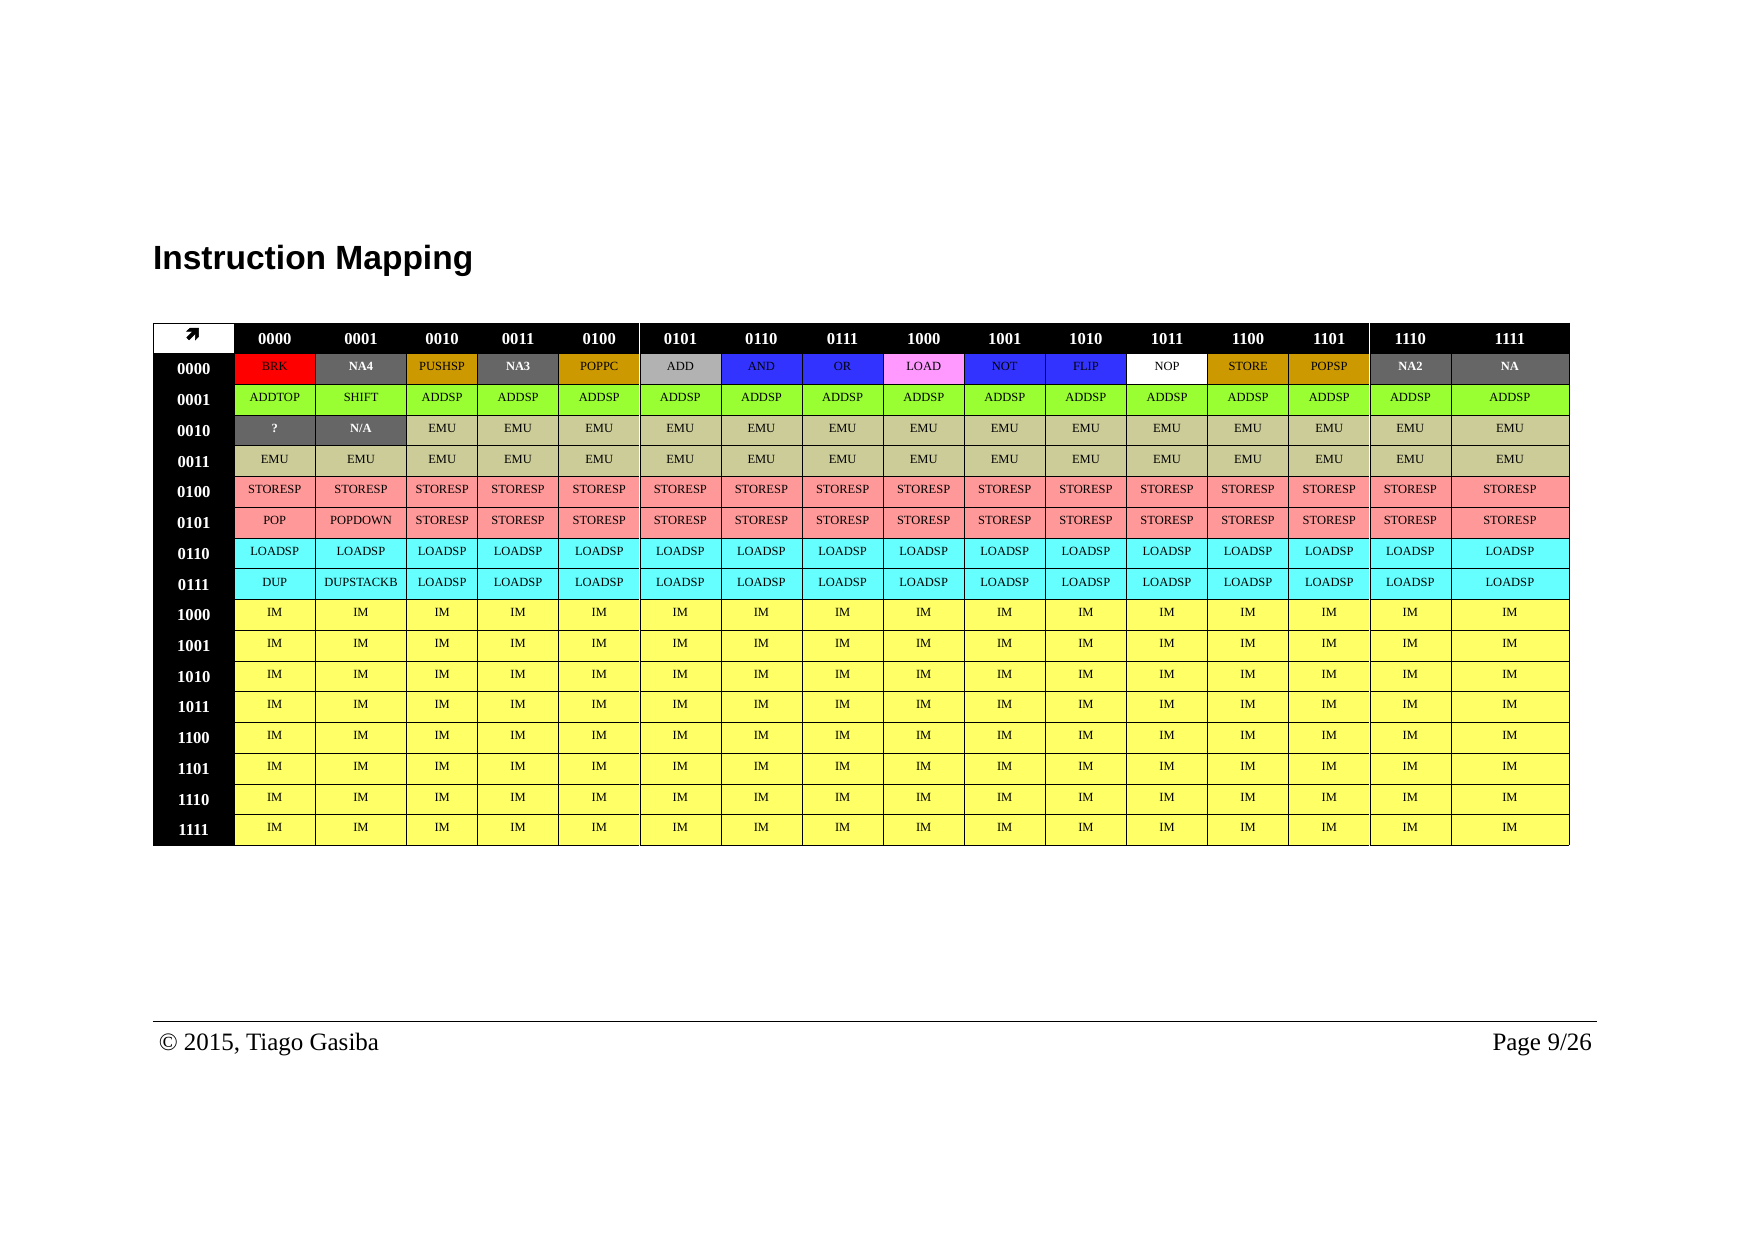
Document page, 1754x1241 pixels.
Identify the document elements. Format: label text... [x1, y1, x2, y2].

table_header 1111 [1452, 324, 1569, 353]
table_cell IM [407, 692, 477, 722]
table_cell ADDSP [1046, 385, 1126, 415]
table_cell IM [1046, 692, 1126, 722]
table_cell IM [1371, 785, 1451, 814]
table_header 1010 [1046, 324, 1126, 353]
table_cell IM [235, 692, 315, 722]
table_cell LOADSP [965, 569, 1045, 599]
table_cell N/A [316, 416, 406, 445]
table_cell IM [722, 600, 802, 630]
table_cell IM [803, 815, 883, 845]
table_cell IM [1127, 754, 1207, 784]
table_cell EMU [641, 446, 721, 476]
table_cell OR [803, 354, 883, 384]
table_cell EMU [559, 416, 639, 445]
table_cell IM [1046, 815, 1126, 845]
table_cell IM [1452, 754, 1569, 784]
table_cell EMU [1452, 416, 1569, 445]
table_cell IM [722, 723, 802, 753]
table_cell IM [1289, 815, 1369, 845]
table_cell IM [641, 723, 721, 753]
table_cell LOADSP [884, 539, 964, 568]
table_cell IM [1127, 600, 1207, 630]
table_cell IM [884, 631, 964, 661]
table_cell IM [641, 785, 721, 814]
table_cell ADDSP [1208, 385, 1288, 415]
table_cell IM [407, 723, 477, 753]
table_cell IM [884, 600, 964, 630]
table_cell EMU [641, 416, 721, 445]
table_cell STORESP [1289, 508, 1369, 538]
table_cell ADDSP [803, 385, 883, 415]
table_cell LOADSP [641, 539, 721, 568]
table_cell LOADSP [559, 539, 639, 568]
table_cell 1001 [154, 631, 234, 661]
table_cell EMU [1046, 446, 1126, 476]
table_cell STORESP [722, 508, 802, 538]
table_cell LOADSP [803, 539, 883, 568]
table_cell IM [478, 600, 558, 630]
table_cell IM [722, 754, 802, 784]
table_cell STORESP [803, 508, 883, 538]
table_cell ADDTOP [235, 385, 315, 415]
table_cell IM [884, 785, 964, 814]
table_cell EMU [1452, 446, 1569, 476]
table_cell 1101 [154, 754, 234, 784]
table_cell 1110 [154, 785, 234, 814]
table_cell EMU [316, 446, 406, 476]
table_cell LOADSP [407, 569, 477, 599]
table_cell LOADSP [722, 569, 802, 599]
table_cell STORESP [803, 477, 883, 507]
table_cell IM [965, 754, 1045, 784]
table_cell STORESP [722, 477, 802, 507]
table_cell IM [1208, 723, 1288, 753]
table_cell IM [1452, 785, 1569, 814]
table_header 1101 [1289, 324, 1369, 353]
table_cell IM [559, 815, 639, 845]
table_cell IM [478, 785, 558, 814]
table_cell IM [316, 600, 406, 630]
table_cell STORESP [1046, 477, 1126, 507]
table_cell IM [559, 631, 639, 661]
table_cell STORESP [1208, 477, 1288, 507]
table_cell STORESP [641, 508, 721, 538]
table_cell STORESP [884, 508, 964, 538]
table_cell IM [1371, 631, 1451, 661]
table_cell POP [235, 508, 315, 538]
table_cell ADDSP [1127, 385, 1207, 415]
table_cell IM [407, 785, 477, 814]
table_cell ADDSP [1289, 385, 1369, 415]
table_cell DUP [235, 569, 315, 599]
table_cell IM [803, 754, 883, 784]
table_cell 1000 [154, 600, 234, 630]
table_cell LOADSP [803, 569, 883, 599]
table_cell BRK [235, 354, 315, 384]
table_cell STORESP [1127, 508, 1207, 538]
table_cell EMU [1289, 446, 1369, 476]
table_cell IM [407, 754, 477, 784]
table_cell LOADSP [722, 539, 802, 568]
table_cell STORESP [478, 477, 558, 507]
table_cell LOADSP [1371, 539, 1451, 568]
table_cell 0000 [154, 354, 234, 384]
table_cell IM [407, 600, 477, 630]
table_cell IM [722, 785, 802, 814]
table_cell LOADSP [1046, 569, 1126, 599]
table_cell IM [965, 631, 1045, 661]
table_cell IM [1452, 815, 1569, 845]
table_cell EMU [559, 446, 639, 476]
table_cell IM [1371, 754, 1451, 784]
table_cell IM [559, 785, 639, 814]
table_cell LOADSP [1127, 539, 1207, 568]
table_cell IM [1046, 600, 1126, 630]
table_cell STORESP [1127, 477, 1207, 507]
table_cell LOADSP [478, 539, 558, 568]
table_cell EMU [884, 416, 964, 445]
table_cell EMU [235, 446, 315, 476]
table_cell STORE [1208, 354, 1288, 384]
table_cell IM [1452, 631, 1569, 661]
table_cell POPDOWN [316, 508, 406, 538]
table_cell LOADSP [1452, 569, 1569, 599]
table_cell IM [1127, 662, 1207, 691]
table_cell IM [559, 692, 639, 722]
table_cell IM [478, 723, 558, 753]
table_cell LOADSP [559, 569, 639, 599]
table_header 0101 [641, 324, 721, 353]
table_cell POPSP [1289, 354, 1369, 384]
table_cell 0110 [154, 539, 234, 568]
table_cell EMU [1127, 416, 1207, 445]
table_cell 0100 [154, 477, 234, 507]
table_cell IM [641, 692, 721, 722]
table_cell EMU [1046, 416, 1126, 445]
table_cell NOT [965, 354, 1045, 384]
table_header 1011 [1127, 324, 1207, 353]
table_cell IM [1452, 723, 1569, 753]
table_header  [154, 324, 234, 353]
table_cell STORESP [641, 477, 721, 507]
table_cell IM [235, 815, 315, 845]
table_cell STORESP [316, 477, 406, 507]
table_cell IM [1046, 631, 1126, 661]
table_cell STORESP [965, 477, 1045, 507]
table_cell LOADSP [884, 569, 964, 599]
table_cell IM [1289, 754, 1369, 784]
table_cell IM [1208, 692, 1288, 722]
table_cell IM [965, 662, 1045, 691]
table_cell STORESP [407, 477, 477, 507]
table_cell IM [1289, 662, 1369, 691]
table_header 0011 [478, 324, 558, 353]
table_cell IM [884, 662, 964, 691]
table_cell IM [803, 662, 883, 691]
table_cell NA3 [478, 354, 558, 384]
table_header 0111 [803, 324, 883, 353]
table_cell LOADSP [965, 539, 1045, 568]
table_cell IM [641, 815, 721, 845]
table_cell 1010 [154, 662, 234, 691]
table_cell IM [803, 600, 883, 630]
table_header 1000 [884, 324, 964, 353]
subtitle Instruction Mapping [153, 238, 1597, 277]
table_cell IM [235, 723, 315, 753]
table_cell IM [235, 662, 315, 691]
table_cell ADDSP [1452, 385, 1569, 415]
table_cell LOADSP [407, 539, 477, 568]
table_cell ADDSP [965, 385, 1045, 415]
table_cell IM [316, 785, 406, 814]
table_cell IM [884, 692, 964, 722]
table_cell 1111 [154, 815, 234, 845]
table_cell IM [1289, 631, 1369, 661]
table_cell EMU [965, 446, 1045, 476]
table_cell STORESP [1046, 508, 1126, 538]
table_cell STORESP [478, 508, 558, 538]
table_cell IM [316, 662, 406, 691]
table_cell IM [1208, 754, 1288, 784]
table_cell IM [1127, 723, 1207, 753]
table_cell IM [803, 692, 883, 722]
table_cell IM [722, 692, 802, 722]
table_cell IM [722, 662, 802, 691]
table_cell 0001 [154, 385, 234, 415]
table_cell AND [722, 354, 802, 384]
table_cell IM [884, 754, 964, 784]
table_cell 0101 [154, 508, 234, 538]
table_cell IM [1289, 692, 1369, 722]
table_cell IM [641, 631, 721, 661]
table_cell LOADSP [1208, 539, 1288, 568]
table_cell IM [1289, 600, 1369, 630]
table_cell IM [803, 631, 883, 661]
table_cell IM [316, 754, 406, 784]
table_cell STORESP [1289, 477, 1369, 507]
table_cell 1100 [154, 723, 234, 753]
table_cell IM [1127, 631, 1207, 661]
table_cell IM [722, 631, 802, 661]
table_cell EMU [407, 446, 477, 476]
table_cell STORESP [884, 477, 964, 507]
table_cell LOADSP [1046, 539, 1126, 568]
table_cell SHIFT [316, 385, 406, 415]
table_cell ADDSP [559, 385, 639, 415]
table_header 0001 [316, 324, 406, 353]
table_header 1100 [1208, 324, 1288, 353]
table_cell IM [407, 631, 477, 661]
table_cell EMU [407, 416, 477, 445]
table_cell 0011 [154, 446, 234, 476]
table_cell 1011 [154, 692, 234, 722]
table_cell LOADSP [641, 569, 721, 599]
table_cell LOADSP [1208, 569, 1288, 599]
table_cell IM [559, 600, 639, 630]
table_cell LOADSP [1452, 539, 1569, 568]
table_cell PUSHSP [407, 354, 477, 384]
table_cell EMU [1371, 446, 1451, 476]
table_cell IM [407, 662, 477, 691]
table_cell IM [641, 600, 721, 630]
table_cell LOADSP [478, 569, 558, 599]
table_cell IM [235, 600, 315, 630]
table_cell EMU [1208, 416, 1288, 445]
table_cell IM [1289, 785, 1369, 814]
table_cell IM [965, 815, 1045, 845]
table_header 1001 [965, 324, 1045, 353]
table_cell EMU [803, 446, 883, 476]
table_cell ? [235, 416, 315, 445]
table_cell IM [884, 815, 964, 845]
table_cell EMU [884, 446, 964, 476]
table_cell IM [1371, 723, 1451, 753]
table_cell EMU [722, 446, 802, 476]
table_cell STORESP [965, 508, 1045, 538]
table_cell ADDSP [478, 385, 558, 415]
table_cell STORESP [1371, 477, 1451, 507]
table_cell ADDSP [884, 385, 964, 415]
table_cell EMU [1208, 446, 1288, 476]
table_cell STORESP [1452, 508, 1569, 538]
table_cell IM [1371, 600, 1451, 630]
table_cell IM [722, 815, 802, 845]
table_cell IM [235, 754, 315, 784]
table_cell NA4 [316, 354, 406, 384]
table_cell STORESP [1452, 477, 1569, 507]
table_cell IM [1208, 662, 1288, 691]
table_cell ADDSP [722, 385, 802, 415]
table_cell EMU [478, 446, 558, 476]
table_cell ADDSP [407, 385, 477, 415]
table_cell IM [559, 662, 639, 691]
table_cell IM [803, 785, 883, 814]
table_header 0010 [407, 324, 477, 353]
table_cell STORESP [1371, 508, 1451, 538]
table_cell STORESP [559, 477, 639, 507]
table_cell EMU [1371, 416, 1451, 445]
table_cell IM [803, 723, 883, 753]
table_cell 0111 [154, 569, 234, 599]
table_cell IM [1208, 631, 1288, 661]
table_cell IM [884, 723, 964, 753]
table_cell EMU [1127, 446, 1207, 476]
table_cell IM [1371, 662, 1451, 691]
table_cell STORESP [407, 508, 477, 538]
table_cell ADD [641, 354, 721, 384]
table_cell LOADSP [1127, 569, 1207, 599]
table_cell EMU [478, 416, 558, 445]
table_cell STORESP [235, 477, 315, 507]
table_cell IM [407, 815, 477, 845]
table_cell IM [316, 692, 406, 722]
table_cell IM [1046, 785, 1126, 814]
table_cell EMU [965, 416, 1045, 445]
table_cell IM [235, 631, 315, 661]
table_cell IM [1371, 815, 1451, 845]
table_cell ADDSP [641, 385, 721, 415]
table_cell IM [1127, 692, 1207, 722]
table_header 0100 [559, 324, 639, 353]
table_cell IM [559, 754, 639, 784]
table_cell IM [1208, 600, 1288, 630]
table_cell IM [965, 785, 1045, 814]
table_cell IM [559, 723, 639, 753]
table_cell LOADSP [235, 539, 315, 568]
table_cell IM [478, 631, 558, 661]
table_cell NOP [1127, 354, 1207, 384]
table_cell IM [965, 692, 1045, 722]
table_cell IM [478, 754, 558, 784]
table_cell IM [478, 662, 558, 691]
table_cell EMU [1289, 416, 1369, 445]
table_cell IM [965, 723, 1045, 753]
table_cell LOADSP [1371, 569, 1451, 599]
table_cell IM [1371, 692, 1451, 722]
table_cell EMU [722, 416, 802, 445]
table_cell IM [1208, 785, 1288, 814]
table_cell 0010 [154, 416, 234, 445]
table_cell IM [1452, 692, 1569, 722]
table_cell NA2 [1371, 354, 1451, 384]
table_cell LOAD [884, 354, 964, 384]
table_cell IM [235, 785, 315, 814]
table_cell IM [316, 723, 406, 753]
table_cell LOADSP [1289, 569, 1369, 599]
table_cell IM [1452, 662, 1569, 691]
table_cell NA [1452, 354, 1569, 384]
table_cell LOADSP [316, 539, 406, 568]
table_cell IM [965, 600, 1045, 630]
table_cell IM [478, 692, 558, 722]
table_cell IM [641, 754, 721, 784]
table_cell IM [316, 815, 406, 845]
table_header 0000 [235, 324, 315, 353]
table_cell IM [1046, 723, 1126, 753]
table_cell LOADSP [1289, 539, 1369, 568]
table_cell STORESP [559, 508, 639, 538]
table_cell IM [1208, 815, 1288, 845]
table_cell ADDSP [1371, 385, 1451, 415]
table_header 0110 [722, 324, 802, 353]
table_cell EMU [803, 416, 883, 445]
table_cell IM [1127, 815, 1207, 845]
table_cell IM [316, 631, 406, 661]
table_cell IM [1046, 754, 1126, 784]
table_cell IM [1046, 662, 1126, 691]
table_cell IM [641, 662, 721, 691]
table_cell IM [1452, 600, 1569, 630]
table_cell STORESP [1208, 508, 1288, 538]
table_cell DUPSTACKB [316, 569, 406, 599]
table_cell POPPC [559, 354, 639, 384]
table_cell IM [1127, 785, 1207, 814]
table_cell FLIP [1046, 354, 1126, 384]
table_cell IM [478, 815, 558, 845]
table_header 1110 [1371, 324, 1451, 353]
table_cell IM [1289, 723, 1369, 753]
